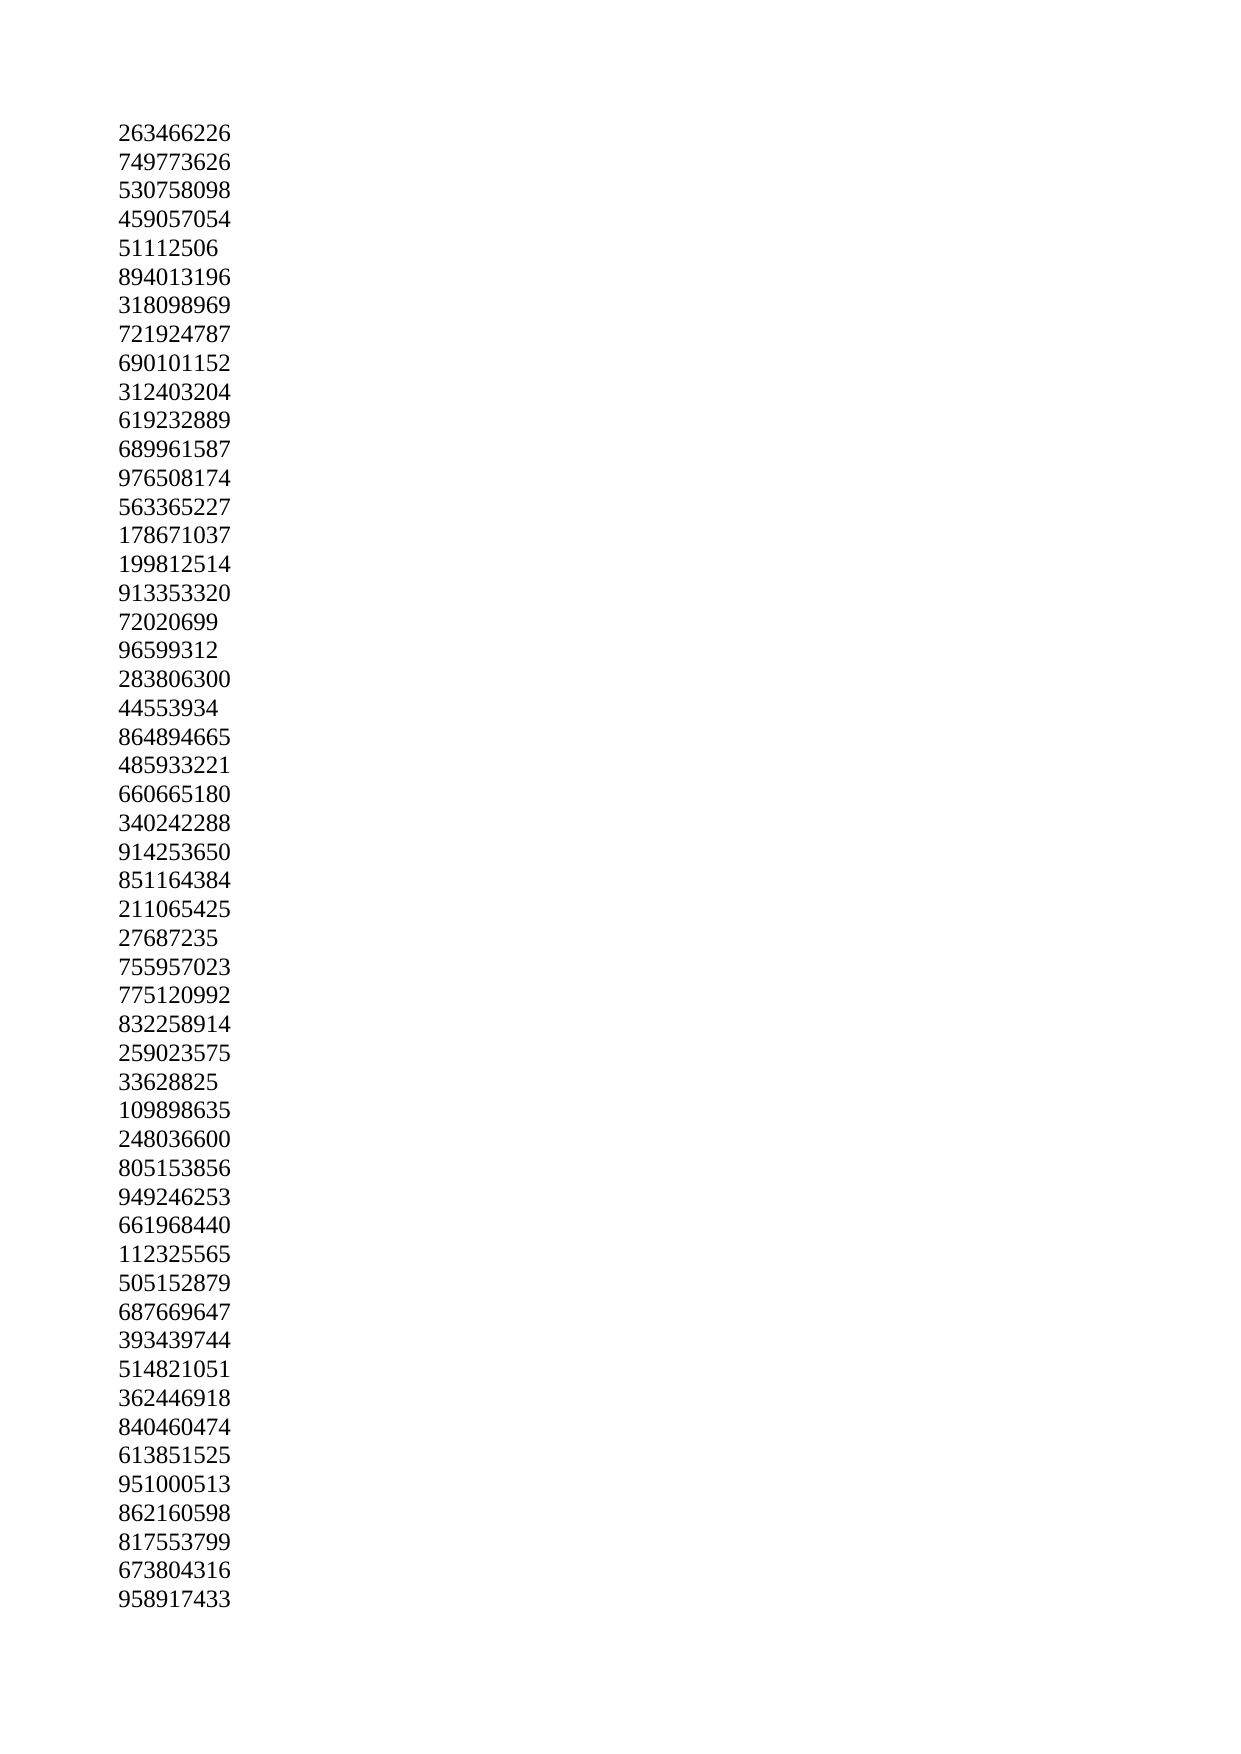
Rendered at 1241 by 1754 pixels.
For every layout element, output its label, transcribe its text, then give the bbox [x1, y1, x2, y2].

table_cell 689961587 [118, 434, 1122, 463]
table_cell 514821051 [118, 1354, 1122, 1383]
table_cell 530758098 [118, 176, 1122, 204]
table_cell 805153856 [118, 1153, 1122, 1182]
table_cell 505152879 [118, 1268, 1122, 1297]
table_cell 832258914 [118, 1009, 1122, 1038]
table_cell 958917433 [118, 1584, 1122, 1613]
table_cell 199812514 [118, 549, 1122, 578]
table_cell 749773626 [118, 147, 1122, 176]
table_cell 660665180 [118, 779, 1122, 808]
table_cell 44553934 [118, 693, 1122, 722]
table_cell 619232889 [118, 406, 1122, 434]
table_cell 283806300 [118, 664, 1122, 693]
table_cell 72020699 [118, 607, 1122, 636]
table_cell 864894665 [118, 722, 1122, 751]
table_cell 263466226 [118, 118, 1122, 147]
table_cell 563365227 [118, 492, 1122, 521]
table_cell 755957023 [118, 952, 1122, 981]
table_cell 951000513 [118, 1469, 1122, 1498]
table_cell 33628825 [118, 1067, 1122, 1096]
table_cell 721924787 [118, 319, 1122, 348]
table_cell 178671037 [118, 521, 1122, 549]
table_cell 687669647 [118, 1297, 1122, 1326]
table_cell 393439744 [118, 1326, 1122, 1354]
table_cell 318098969 [118, 291, 1122, 319]
table_cell 248036600 [118, 1124, 1122, 1153]
table_cell 340242288 [118, 808, 1122, 837]
table_cell 96599312 [118, 636, 1122, 664]
table_cell 259023575 [118, 1038, 1122, 1067]
table_cell 459057054 [118, 204, 1122, 233]
table_cell 312403204 [118, 377, 1122, 406]
table_cell 690101152 [118, 348, 1122, 377]
table_cell 914253650 [118, 837, 1122, 866]
table_cell 894013196 [118, 262, 1122, 291]
table_cell 211065425 [118, 894, 1122, 923]
table_cell 661968440 [118, 1211, 1122, 1239]
table_cell 913353320 [118, 578, 1122, 607]
table_cell 485933221 [118, 751, 1122, 779]
table_cell 949246253 [118, 1182, 1122, 1211]
table_cell 613851525 [118, 1441, 1122, 1469]
table_cell 840460474 [118, 1412, 1122, 1441]
table_cell 109898635 [118, 1096, 1122, 1124]
table_cell 976508174 [118, 463, 1122, 492]
table_cell 51112506 [118, 233, 1122, 262]
table_cell 817553799 [118, 1527, 1122, 1556]
table_cell 112325565 [118, 1239, 1122, 1268]
table_cell 673804316 [118, 1556, 1122, 1584]
table_cell 27687235 [118, 923, 1122, 952]
table_cell 862160598 [118, 1498, 1122, 1527]
table_cell 851164384 [118, 866, 1122, 894]
table_cell 362446918 [118, 1383, 1122, 1412]
table_cell 775120992 [118, 981, 1122, 1009]
